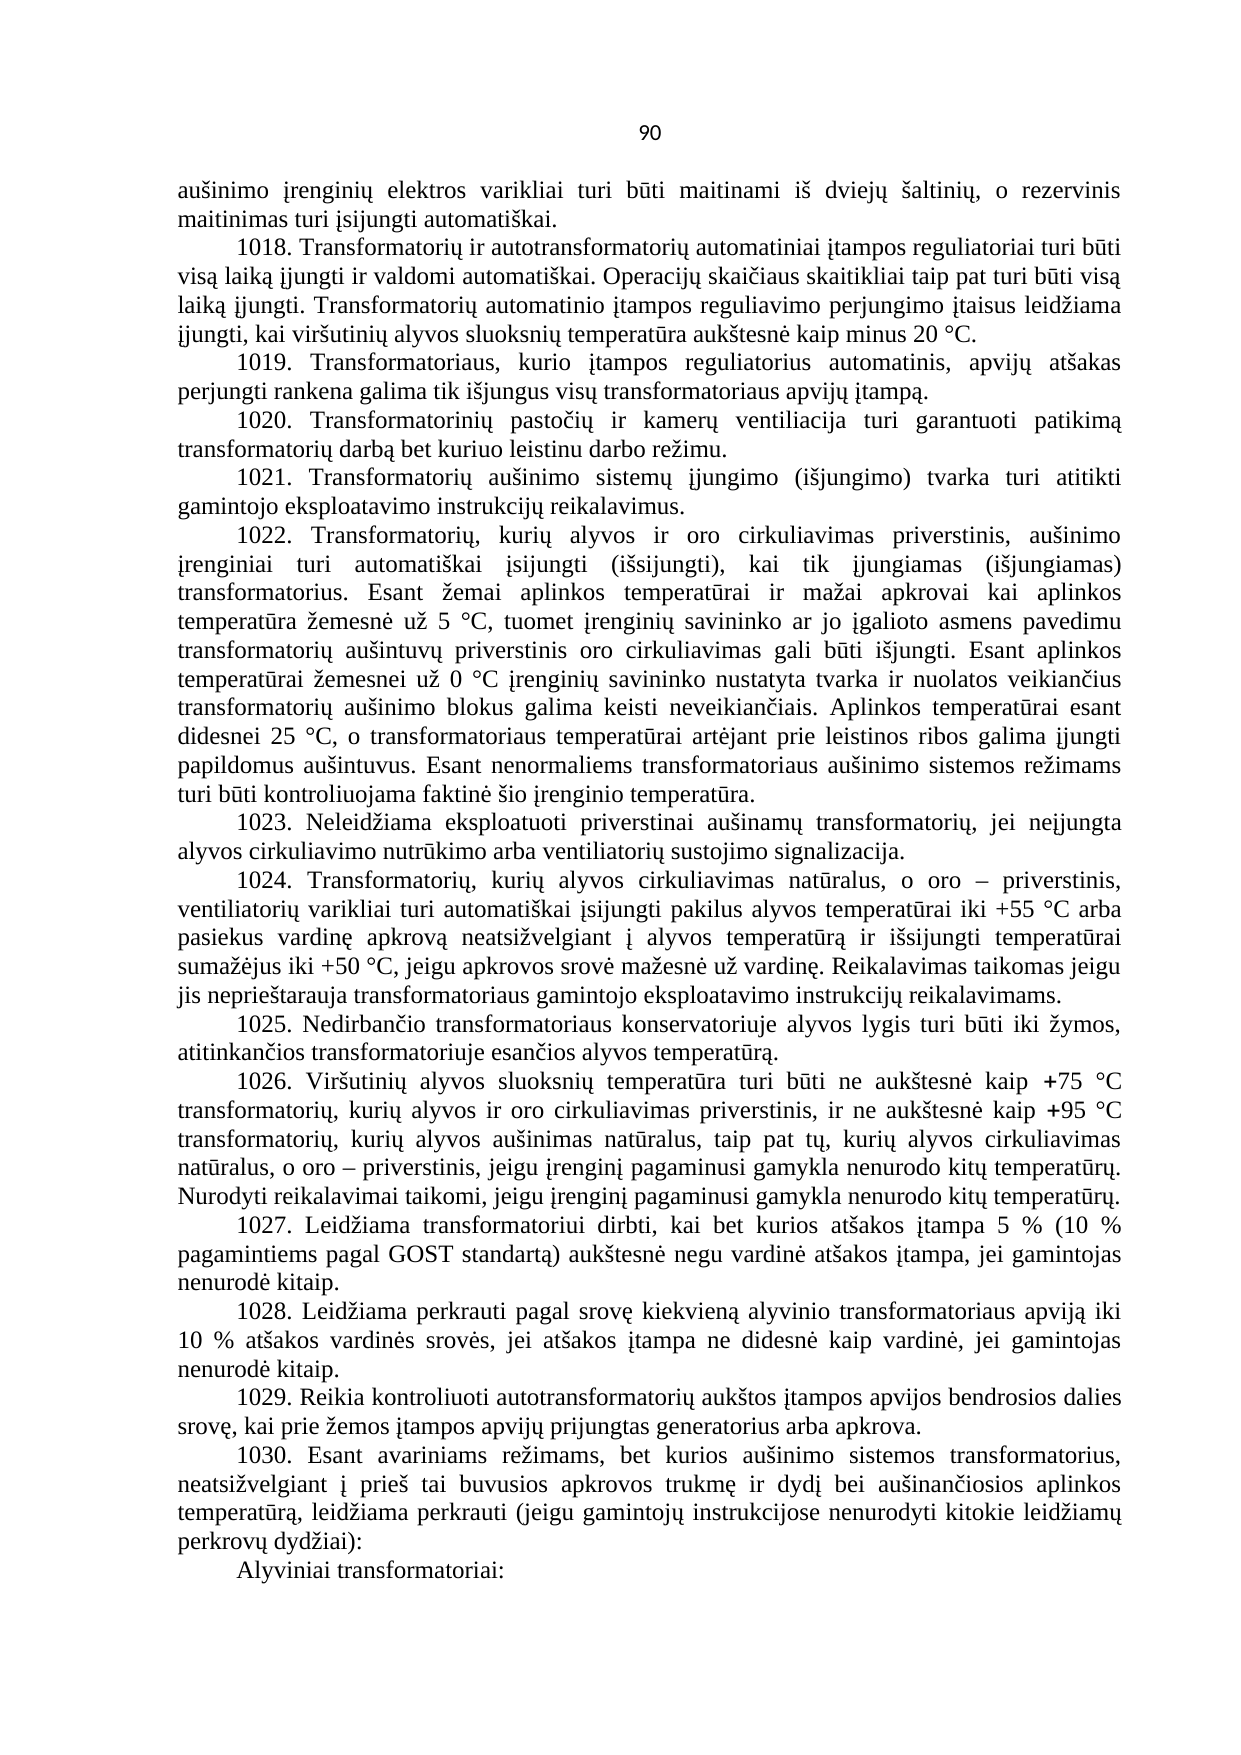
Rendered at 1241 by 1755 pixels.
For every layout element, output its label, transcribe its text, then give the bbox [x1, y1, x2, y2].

text 1025. Nedirbančio transformatoriaus konservatoriuje alyvos lygis turi būti iki žymos, atitinkančios transformatoriuje esančios alyvos temperatūrą. [177, 1009, 1122, 1066]
text 1022. Transformatorių, kurių alyvos ir oro cirkuliavimas priverstinis, aušinimo įrenginiai turi automatiškai įsijungti (išsijungti), kai tik įjungiamas (išjungiamas) transformatorius. Esant žemai aplinkos temperatūrai ir mažai apkrovai kai aplinkos temperatūra žemesnė už 5 °C, tuomet įrenginių savininko ar jo įgalioto asmens pavedimu transformatorių aušintuvų priverstinis oro cirkuliavimas gali būti išjungti. Esant aplinkos temperatūrai žemesnei už 0 °C įrenginių savininko nustatyta tvarka ir nuolatos veikiančius transformatorių aušinimo blokus galima keisti neveikiančiais. Aplinkos temperatūrai esant didesnei 25 °C, o transformatoriaus temperatūrai artėjant prie leistinos ribos galima įjungti papildomus aušintuvus. Esant nenormaliems transformatoriaus aušinimo sistemos režimams turi būti kontroliuojama faktinė šio įrenginio temperatūra. [177, 520, 1122, 807]
text aušinimo įrenginių elektros varikliai turi būti maitinami iš dviejų šaltinių, o rezervinis maitinimas turi įsijungti automatiškai. [177, 175, 1122, 232]
text 1021. Transformatorių aušinimo sistemų įjungimo (išjungimo) tvarka turi atitikti gamintojo eksploatavimo instrukcijų reikalavimus. [177, 462, 1122, 520]
text 1024. Transformatorių, kurių alyvos cirkuliavimas natūralus, o oro – priverstinis, ventiliatorių varikliai turi automatiškai įsijungti pakilus alyvos temperatūrai iki +55 °C arba pasiekus vardinę apkrovą neatsižvelgiant į alyvos temperatūrą ir išsijungti temperatūrai sumažėjus iki +50 °C, jeigu apkrovos srovė mažesnė už vardinę. Reikalavimas taikomas jeigu jis neprieštarauja transformatoriaus gamintojo eksploatavimo instrukcijų reikalavimams. [177, 865, 1122, 1009]
text 1026. Viršutinių alyvos sluoksnių temperatūra turi būti ne aukštesnė kaip 75 °C transformatorių, kurių alyvos ir oro cirkuliavimas priverstinis, ir ne aukštesnė kaip 95 °C transformatorių, kurių alyvos aušinimas natūralus, taip pat tų, kurių alyvos cirkuliavimas natūralus, o oro – priverstinis, jeigu įrenginį pagaminusi gamykla nenurodo kitų temperatūrų. Nurodyti reikalavimai taikomi, jeigu įrenginį pagaminusi gamykla nenurodo kitų temperatūrų. [177, 1066, 1122, 1210]
text Alyviniai transformatoriai: [177, 1555, 1122, 1584]
text 1028. Leidžiama perkrauti pagal srovę kiekvieną alyvinio transformatoriaus apviją iki 10 % atšakos vardinės srovės, jei atšakos įtampa ne didesnė kaip vardinė, jei gamintojas nenurodė kitaip. [177, 1296, 1122, 1382]
text 1030. Esant avariniams režimams, bet kurios aušinimo sistemos transformatorius, neatsižvelgiant į prieš tai buvusios apkrovos trukmę ir dydį bei aušinančiosios aplinkos temperatūrą, leidžiama perkrauti (jeigu gamintojų instrukcijose nenurodyti kitokie leidžiamų perkrovų dydžiai): [177, 1440, 1122, 1555]
text 1029. Reikia kontroliuoti autotransformatorių aukštos įtampos apvijos bendrosios dalies srovę, kai prie žemos įtampos apvijų prijungtas generatorius arba apkrova. [177, 1382, 1122, 1440]
text 1020. Transformatorinių pastočių ir kamerų ventiliacija turi garantuoti patikimą transformatorių darbą bet kuriuo leistinu darbo režimu. [177, 405, 1122, 462]
text 1018. Transformatorių ir autotransformatorių automatiniai įtampos reguliatoriai turi būti visą laiką įjungti ir valdomi automatiškai. Operacijų skaičiaus skaitikliai taip pat turi būti visą laiką įjungti. Transformatorių automatinio įtampos reguliavimo perjungimo įtaisus leidžiama įjungti, kai viršutinių alyvos sluoksnių temperatūra aukštesnė kaip minus 20 °C. [177, 232, 1122, 347]
text 1023. Neleidžiama eksploatuoti priverstinai aušinamų transformatorių, jei neįjungta alyvos cirkuliavimo nutrūkimo arba ventiliatorių sustojimo signalizacija. [177, 807, 1122, 865]
text 1019. Transformatoriaus, kurio įtampos reguliatorius automatinis, apvijų atšakas perjungti rankena galima tik išjungus visų transformatoriaus apvijų įtampą. [177, 347, 1122, 405]
text 1027. Leidžiama transformatoriui dirbti, kai bet kurios atšakos įtampa 5 % (10 % pagamintiems pagal GOST standartą) aukštesnė negu vardinė atšakos įtampa, jei gamintojas nenurodė kitaip. [177, 1210, 1122, 1296]
